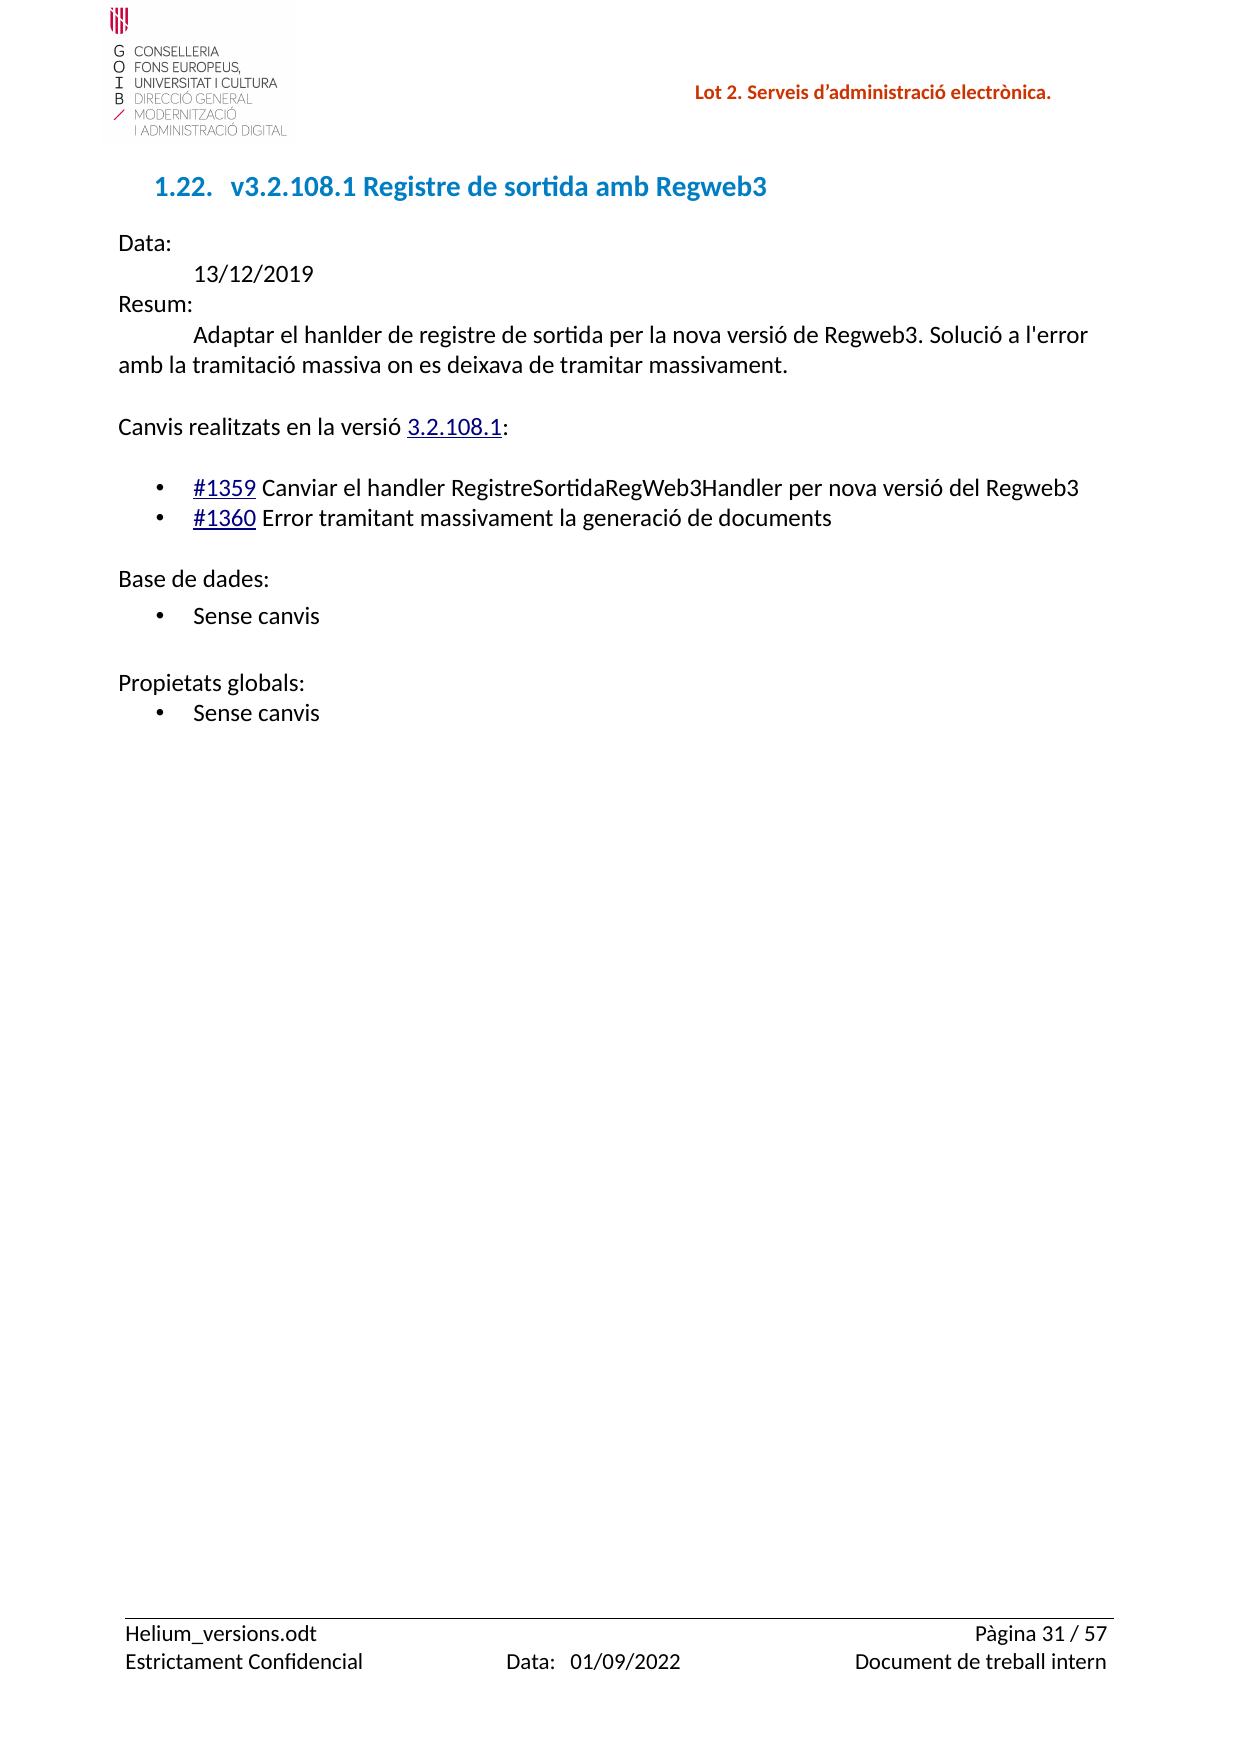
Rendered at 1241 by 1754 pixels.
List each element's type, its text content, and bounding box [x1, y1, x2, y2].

list Sense canvis [156, 697, 1122, 728]
text Canvis realitzats en la versió 3.2.108.1: [118, 411, 1122, 441]
picture [100, 0, 297, 144]
text Resum: [118, 289, 1122, 319]
text Propietats globals: [118, 667, 1122, 697]
text Base de dades: [118, 563, 1122, 594]
text Data: [118, 228, 1122, 258]
list #1360 Error tramitant massivament la generació de documents [156, 502, 1122, 533]
list Sense canvis [156, 600, 1122, 630]
text 13/12/2019 [118, 258, 1122, 289]
list #1359 Canviar el handler RegistreSortidaRegWeb3Handler per nova versió del Regweb3 [156, 472, 1122, 502]
subtitle v3.2.108.1 Registre de sortida amb Regweb3 [153, 168, 1122, 204]
text Adaptar el hanlder de registre de sortida per la nova versió de Regweb3. Solució a l'error amb la tramitació massiva on es deixava de tramitar massivament. [118, 319, 1122, 380]
